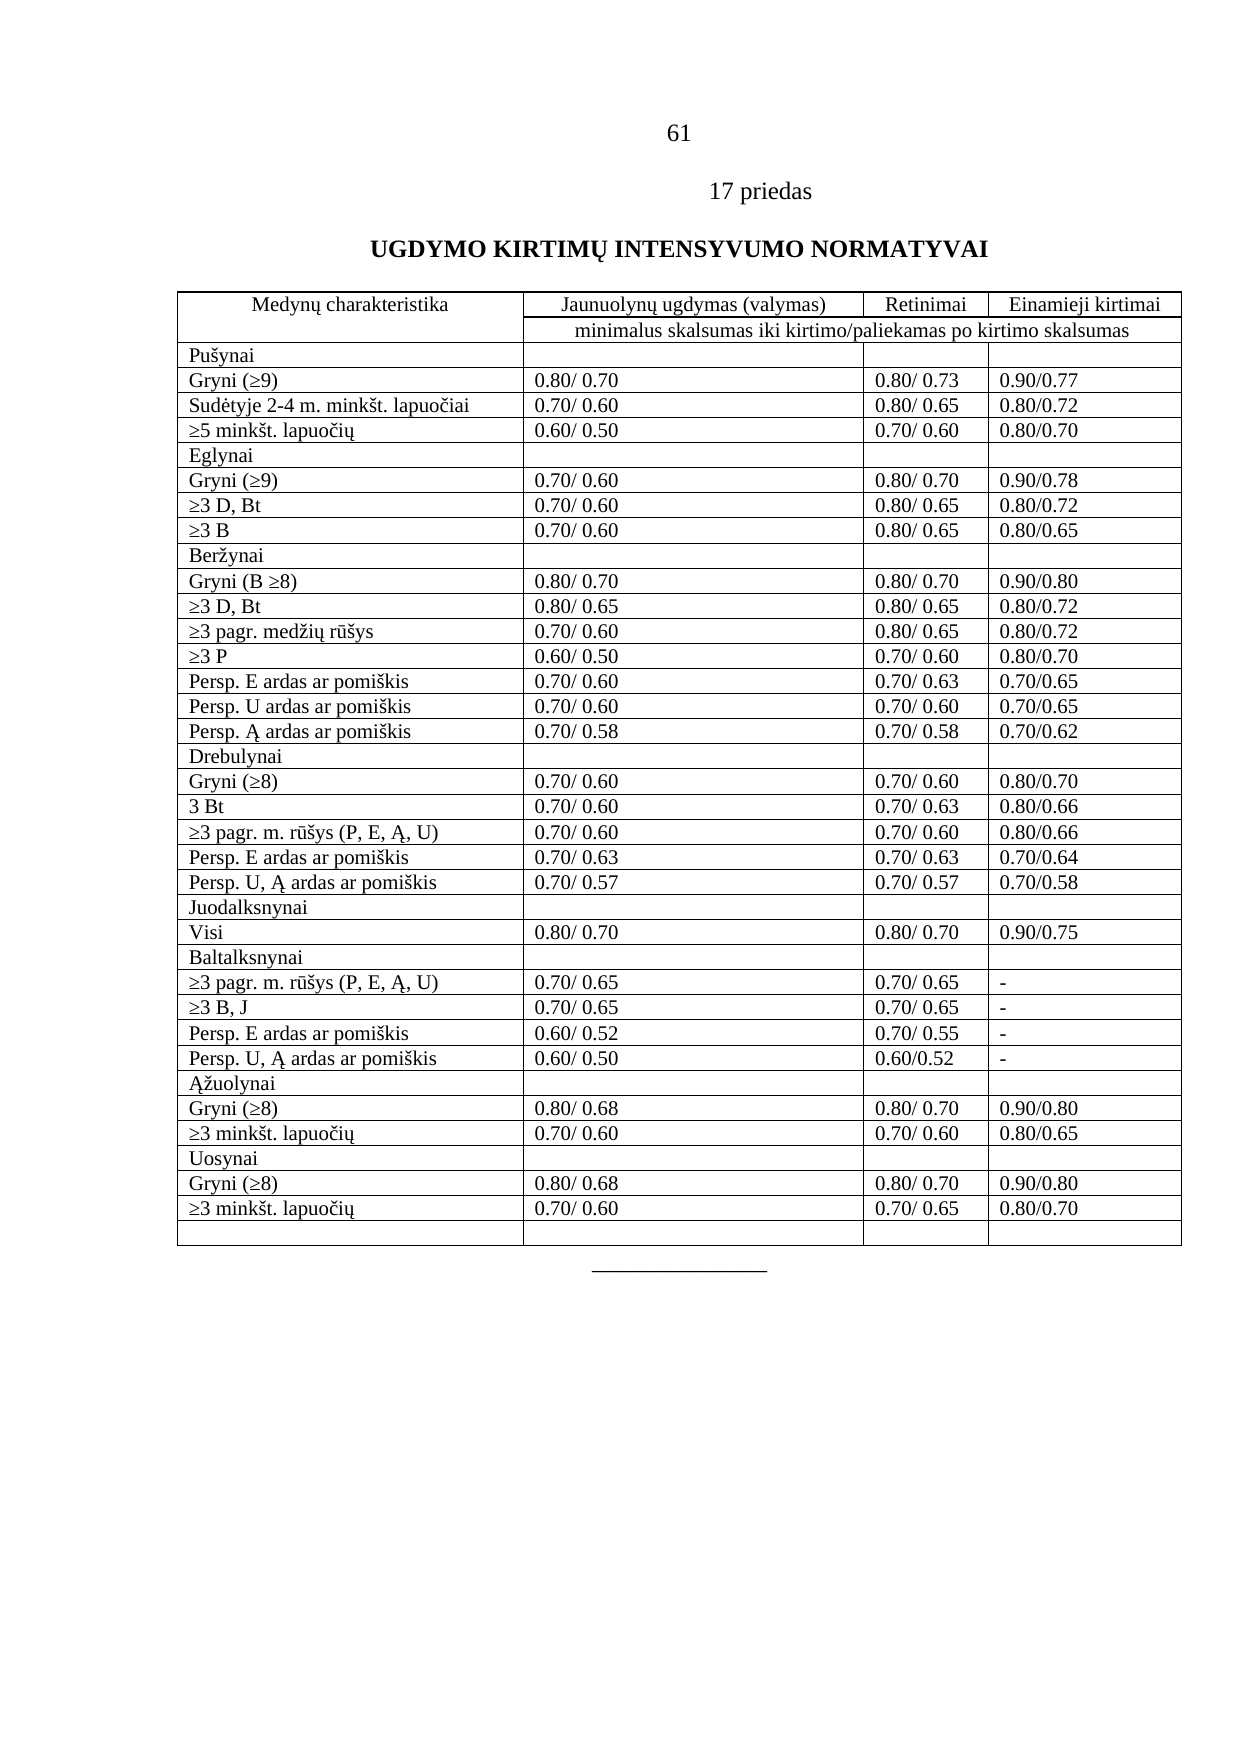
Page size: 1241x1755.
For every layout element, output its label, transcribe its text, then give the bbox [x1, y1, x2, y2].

table_cell 0.70/ 0.60 [524, 1121, 863, 1145]
table_cell Baltalksnynai [178, 945, 523, 969]
table_cell 0.80/ 0.68 [524, 1171, 863, 1195]
table_cell Uosynai [178, 1146, 523, 1170]
table_cell 0.70/ 0.58 [524, 719, 863, 743]
table_cell Visi [178, 920, 523, 944]
table_cell 0.80/0.65 [989, 1121, 1181, 1145]
table_cell [989, 945, 1181, 969]
table_cell 0.70/ 0.65 [864, 995, 988, 1019]
table_cell [524, 945, 863, 969]
table_cell 0.70/ 0.63 [524, 845, 863, 869]
table_cell 0.80/ 0.65 [864, 493, 988, 517]
table_cell 0.70/ 0.65 [864, 970, 988, 994]
text 17 priedas [177, 176, 1181, 205]
table_cell 0.70/ 0.60 [524, 619, 863, 643]
table_cell - [989, 995, 1181, 1019]
table_cell - [989, 1020, 1181, 1044]
table_cell [989, 443, 1181, 467]
table_cell 0.70/ 0.65 [864, 1196, 988, 1220]
table_cell 0.80/0.70 [989, 418, 1181, 442]
table_cell 0.70/ 0.60 [524, 518, 863, 542]
table_cell ≥3 minkšt. lapuočių [178, 1121, 523, 1145]
table_cell Pušynai [178, 343, 523, 367]
table_cell [864, 1146, 988, 1170]
table_cell Persp. E ardas ar pomiškis [178, 1020, 523, 1044]
table_cell 0.90/0.80 [989, 1096, 1181, 1120]
table_cell 0.80/0.66 [989, 820, 1181, 844]
table_cell 0.70/ 0.57 [524, 870, 863, 894]
table_cell 0.90/0.80 [989, 1171, 1181, 1195]
table_cell 0.70/ 0.65 [524, 970, 863, 994]
table_cell 0.90/0.78 [989, 468, 1181, 492]
table_cell 0.70/ 0.65 [524, 995, 863, 1019]
table_cell 0.70/0.58 [989, 870, 1181, 894]
table_cell [864, 1221, 988, 1245]
table_cell 0.80/ 0.65 [864, 393, 988, 417]
table_cell 0.80/ 0.68 [524, 1096, 863, 1120]
table_cell [524, 1221, 863, 1245]
table_cell [864, 1071, 988, 1095]
table_cell 0.80/ 0.70 [524, 920, 863, 944]
table_cell 0.80/ 0.70 [864, 1096, 988, 1120]
table_cell 0.60/0.52 [864, 1046, 988, 1069]
table_cell 0.70/0.65 [989, 694, 1181, 718]
table_cell 0.80/0.70 [989, 769, 1181, 793]
table_cell Persp. E ardas ar pomiškis [178, 845, 523, 869]
table_cell ≥3 D, Bt [178, 594, 523, 618]
table_cell 0.80/ 0.70 [524, 569, 863, 593]
table_cell 0.70/0.65 [989, 669, 1181, 693]
table_cell 0.80/ 0.70 [864, 468, 988, 492]
table_cell 0.80/0.70 [989, 644, 1181, 668]
table_cell 0.70/ 0.60 [524, 468, 863, 492]
table_cell 0.80/0.66 [989, 795, 1181, 818]
table_cell - [989, 970, 1181, 994]
table_cell 0.70/ 0.63 [864, 845, 988, 869]
table_cell [989, 895, 1181, 919]
table_cell [524, 1071, 863, 1095]
table_cell [524, 443, 863, 467]
table_cell [864, 945, 988, 969]
table_cell Persp. U, Ą ardas ar pomiškis [178, 870, 523, 894]
table_cell 3 Bt [178, 795, 523, 818]
table_cell 0.70/ 0.60 [864, 694, 988, 718]
table_cell 0.70/ 0.60 [864, 1121, 988, 1145]
table_cell 0.80/ 0.65 [864, 594, 988, 618]
table_cell 0.80/ 0.70 [864, 920, 988, 944]
table_cell 0.70/ 0.60 [524, 393, 863, 417]
table_cell [864, 895, 988, 919]
text UGDYMO KIRTIMŲ INTENSYVUMO NORMATYVAI [177, 234, 1181, 263]
table_cell 0.70/ 0.57 [864, 870, 988, 894]
table_cell Sudėtyje 2-4 m. minkšt. lapuočiai [178, 393, 523, 417]
table_cell 0.80/ 0.70 [524, 368, 863, 392]
table_cell [864, 544, 988, 567]
table_cell Persp. E ardas ar pomiškis [178, 669, 523, 693]
table_header Einamieji kirtimai [989, 293, 1181, 316]
table_cell 0.80/0.72 [989, 594, 1181, 618]
table_cell 0.80/ 0.73 [864, 368, 988, 392]
table_cell ≥3 minkšt. lapuočių [178, 1196, 523, 1220]
table_cell [524, 1146, 863, 1170]
table_cell [524, 744, 863, 768]
table_cell [524, 343, 863, 367]
table_cell 0.80/ 0.65 [524, 594, 863, 618]
table_cell 0.70/ 0.60 [524, 769, 863, 793]
text ______________ [177, 1246, 1181, 1275]
table_cell ≥5 minkšt. lapuočių [178, 418, 523, 442]
table_cell Drebulynai [178, 744, 523, 768]
table_cell 0.80/0.70 [989, 1196, 1181, 1220]
table_cell 0.60/ 0.50 [524, 418, 863, 442]
table_cell 0.70/ 0.60 [524, 493, 863, 517]
table_cell Gryni (≥8) [178, 1096, 523, 1120]
table_cell minimalus skalsumas iki kirtimo/paliekamas po kirtimo skalsumas [524, 318, 1181, 342]
table_cell Persp. U, Ą ardas ar pomiškis [178, 1046, 523, 1069]
table_cell Gryni (≥9) [178, 468, 523, 492]
table_cell 0.70/ 0.63 [864, 795, 988, 818]
table_cell 0.70/ 0.60 [524, 694, 863, 718]
table_cell Juodalksnynai [178, 895, 523, 919]
table_cell 0.80/ 0.65 [864, 619, 988, 643]
table_cell 0.90/0.80 [989, 569, 1181, 593]
table_cell 0.60/ 0.50 [524, 644, 863, 668]
table_cell 0.70/ 0.60 [864, 418, 988, 442]
table_cell 0.70/0.62 [989, 719, 1181, 743]
table_cell Gryni (≥8) [178, 1171, 523, 1195]
table_cell 0.80/0.72 [989, 619, 1181, 643]
table_cell 0.80/0.72 [989, 393, 1181, 417]
table_cell 0.80/ 0.65 [864, 518, 988, 542]
table_header Jaunuolynų ugdymas (valymas) [524, 293, 863, 316]
table_cell 0.80/ 0.70 [864, 569, 988, 593]
table_cell 0.70/ 0.60 [864, 769, 988, 793]
table_cell [989, 1146, 1181, 1170]
table_cell ≥3 pagr. medžių rūšys [178, 619, 523, 643]
table_cell 0.90/0.77 [989, 368, 1181, 392]
table_cell Ąžuolynai [178, 1071, 523, 1095]
table_cell 0.70/ 0.60 [524, 795, 863, 818]
table_cell [989, 1221, 1181, 1245]
table_cell Gryni (≥9) [178, 368, 523, 392]
table_cell 0.70/ 0.58 [864, 719, 988, 743]
table_cell Persp. Ą ardas ar pomiškis [178, 719, 523, 743]
table_cell ≥3 P [178, 644, 523, 668]
table_cell 0.70/ 0.60 [864, 820, 988, 844]
table_cell Gryni (B ≥8) [178, 569, 523, 593]
table_cell [989, 1071, 1181, 1095]
table_cell [178, 1221, 523, 1245]
table_cell [989, 343, 1181, 367]
table_cell - [989, 1046, 1181, 1069]
table_cell [524, 895, 863, 919]
table_cell 0.60/ 0.50 [524, 1046, 863, 1069]
table_cell 0.80/ 0.70 [864, 1171, 988, 1195]
table_cell [864, 443, 988, 467]
table_header Medynų charakteristika [178, 293, 523, 342]
table_cell 0.70/ 0.60 [524, 820, 863, 844]
table_cell ≥3 B, J [178, 995, 523, 1019]
table_cell 0.70/ 0.55 [864, 1020, 988, 1044]
table_cell 0.70/ 0.63 [864, 669, 988, 693]
table_cell 0.70/0.64 [989, 845, 1181, 869]
table_cell [989, 544, 1181, 567]
table_cell [524, 544, 863, 567]
table_header Retinimai [864, 293, 988, 316]
table_cell 0.80/0.65 [989, 518, 1181, 542]
table_cell ≥3 D, Bt [178, 493, 523, 517]
table_cell Eglynai [178, 443, 523, 467]
table_cell 0.70/ 0.60 [524, 669, 863, 693]
table_cell ≥3 pagr. m. rūšys (P, E, Ą, U) [178, 820, 523, 844]
table_cell [864, 744, 988, 768]
table_cell ≥3 pagr. m. rūšys (P, E, Ą, U) [178, 970, 523, 994]
table_cell 0.60/ 0.52 [524, 1020, 863, 1044]
table_cell ≥3 B [178, 518, 523, 542]
table_cell 0.80/0.72 [989, 493, 1181, 517]
table_cell Gryni (≥8) [178, 769, 523, 793]
table_cell [864, 343, 988, 367]
table_cell Persp. U ardas ar pomiškis [178, 694, 523, 718]
table_cell 0.90/0.75 [989, 920, 1181, 944]
table_cell 0.70/ 0.60 [524, 1196, 863, 1220]
table_cell [989, 744, 1181, 768]
table_cell Beržynai [178, 544, 523, 567]
table_cell 0.70/ 0.60 [864, 644, 988, 668]
